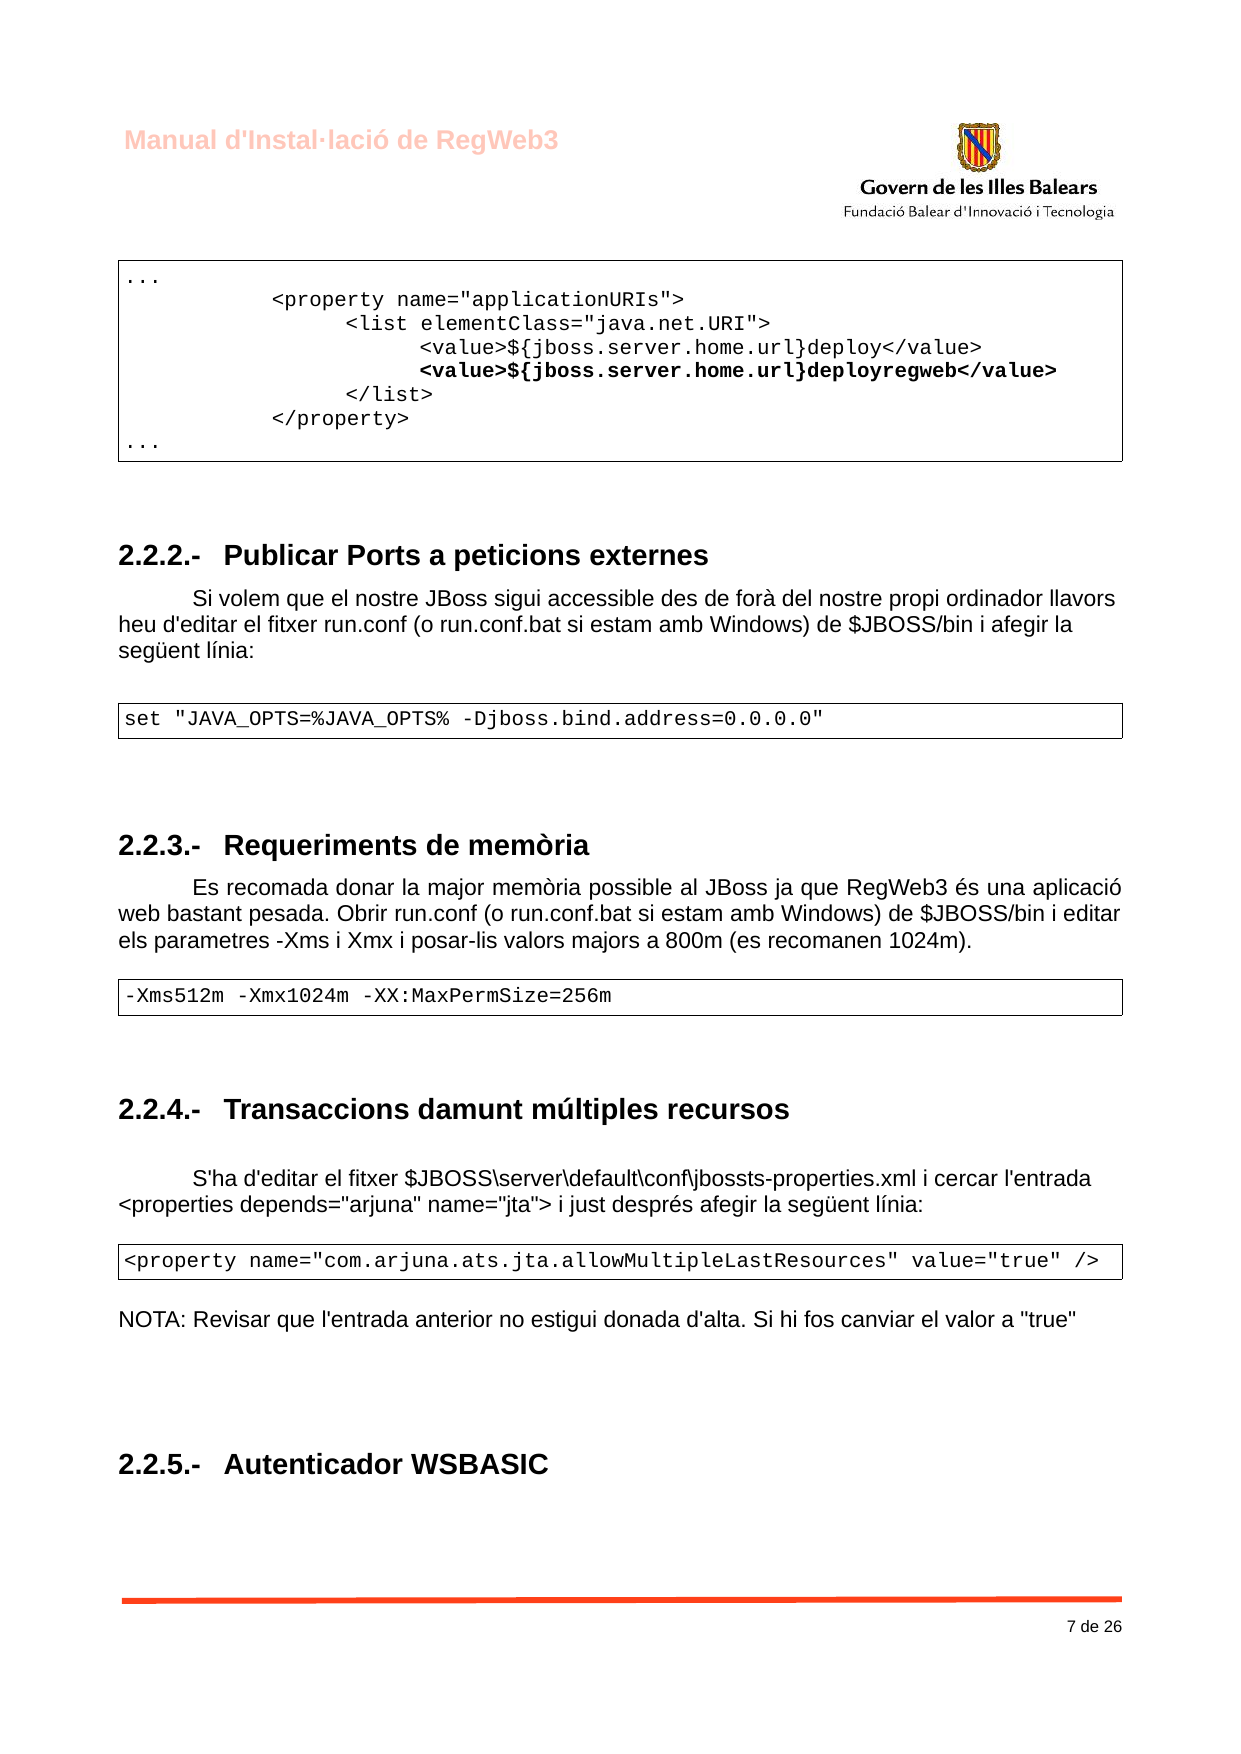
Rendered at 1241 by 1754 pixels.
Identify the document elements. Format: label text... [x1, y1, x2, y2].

table_header -Xms512m -Xmx1024m -XX:MaxPermSize=256m [119, 980, 1122, 1014]
subtitle Requeriments de memòria [118, 828, 1122, 861]
text NOTA: Revisar que l'entrada anterior no estigui donada d'alta. Si hi fos canviar el valor a "true" [118, 1306, 1122, 1332]
picture [840, 123, 1117, 220]
text Si volem que el nostre JBoss sigui accessible des de forà del nostre propi ordinador llavors heu d'editar el fitxer run.conf (o run.conf.bat si estam amb Windows) de $JBOSS/bin i afegir la següent línia: [118, 584, 1122, 663]
subtitle Publicar Ports a peticions externes [118, 538, 1122, 572]
table_header set "JAVA_OPTS=%JAVA_OPTS% -Djboss.bind.address=0.0.0.0" [119, 704, 1122, 738]
text S'ha d'editar el fitxer $JBOSS\server\default\conf\jbossts-properties.xml i cercar l'entrada <properties depends="arjuna" name="jta"> i just després afegir la següent línia: [118, 1165, 1122, 1217]
text Es recomada donar la major memòria possible al JBoss ja que RegWeb3 és una aplicació web bastant pesada. Obrir run.conf (o run.conf.bat si estam amb Windows) de $JBOSS/bin i editar els parametres -Xms i Xmx i posar-lis valors majors a 800m (es recomanen 1024m). [118, 874, 1122, 953]
subtitle Autenticador WSBASIC [118, 1447, 1122, 1481]
table_header ... <property name="applicationURIs"> <list elementClass="java.net.URI"> <value>${jboss.server.home.url}deploy</value> <value>${jboss.server.home.url}deployregweb</value> </list> </property> ... [119, 261, 1122, 461]
table_header <property name="com.arjuna.ats.jta.allowMultipleLastResources" value="true" /> [119, 1245, 1122, 1279]
subtitle Transaccions damunt múltiples recursos [118, 1092, 1122, 1126]
